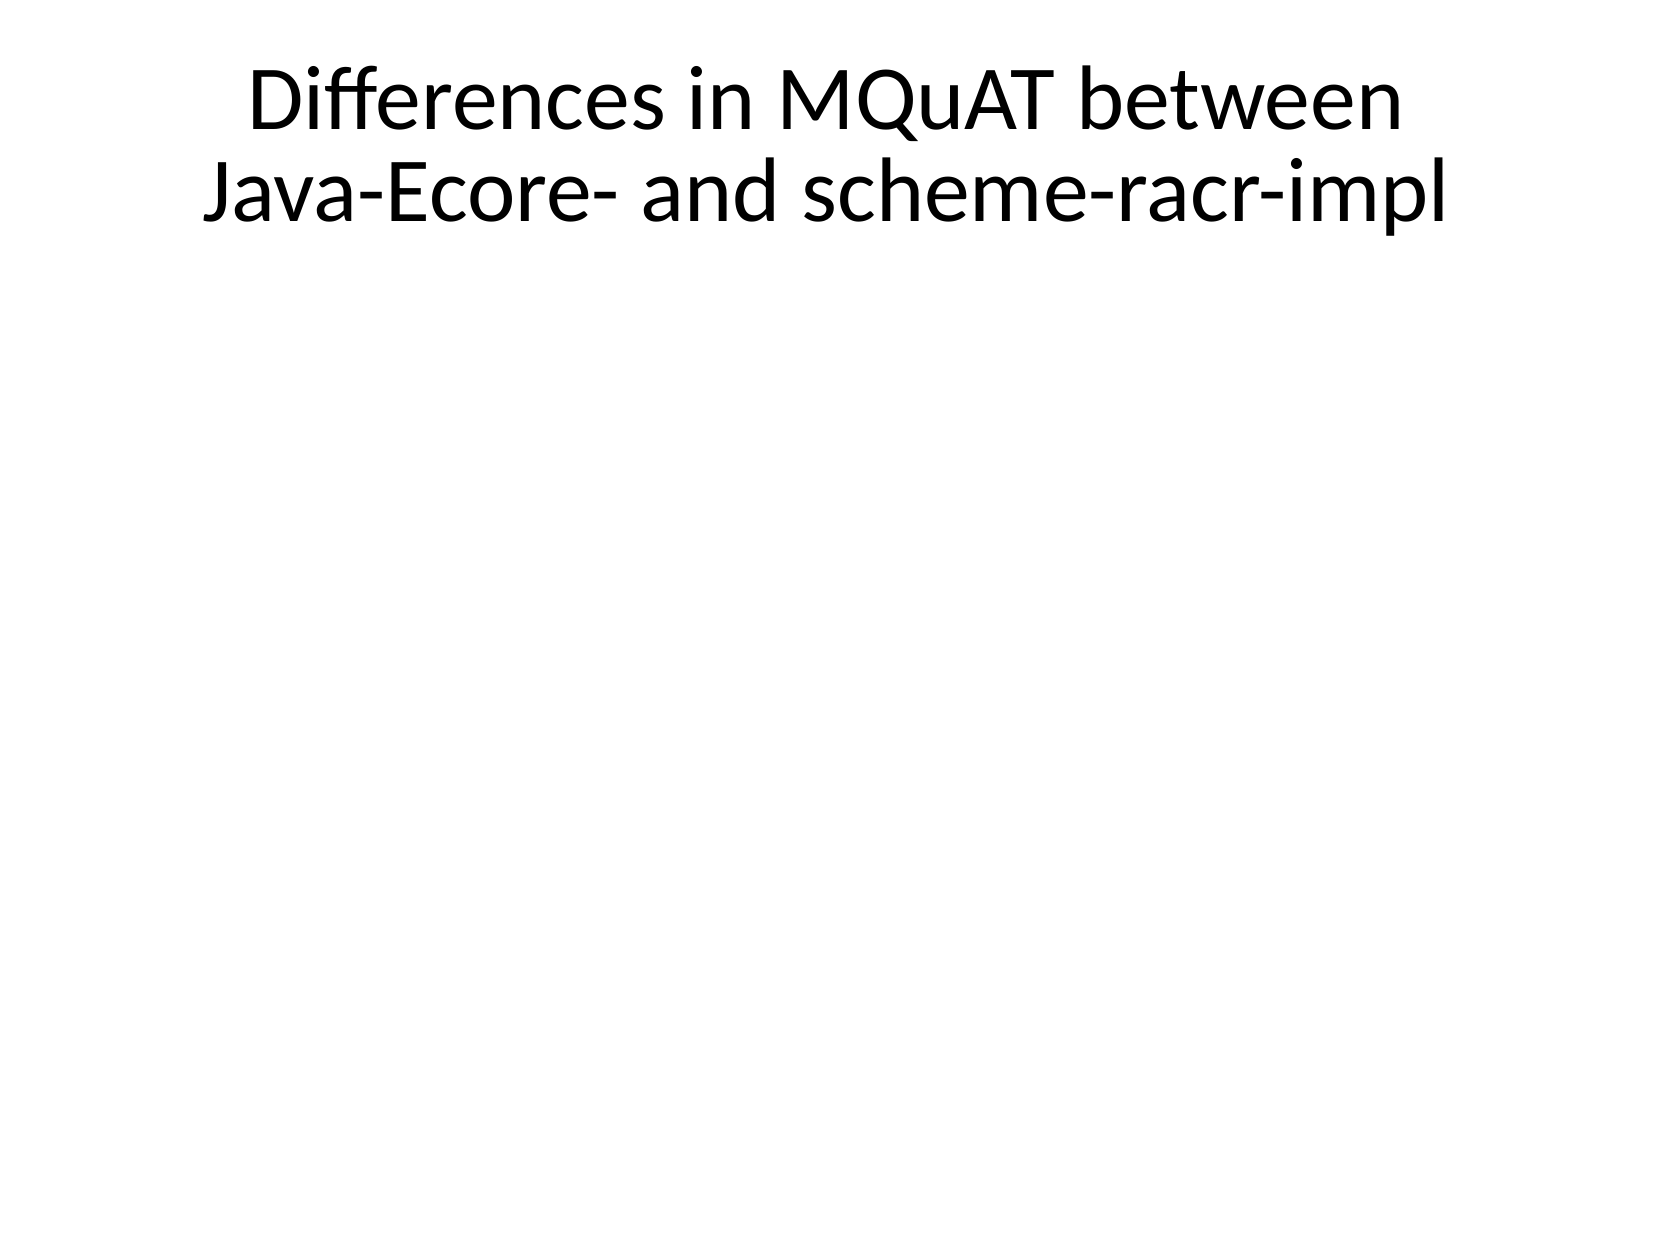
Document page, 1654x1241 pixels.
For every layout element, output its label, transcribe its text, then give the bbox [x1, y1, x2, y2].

title Differences in MQuAT between Java-Ecore- and scheme-racr-impl [82, 49, 1571, 257]
